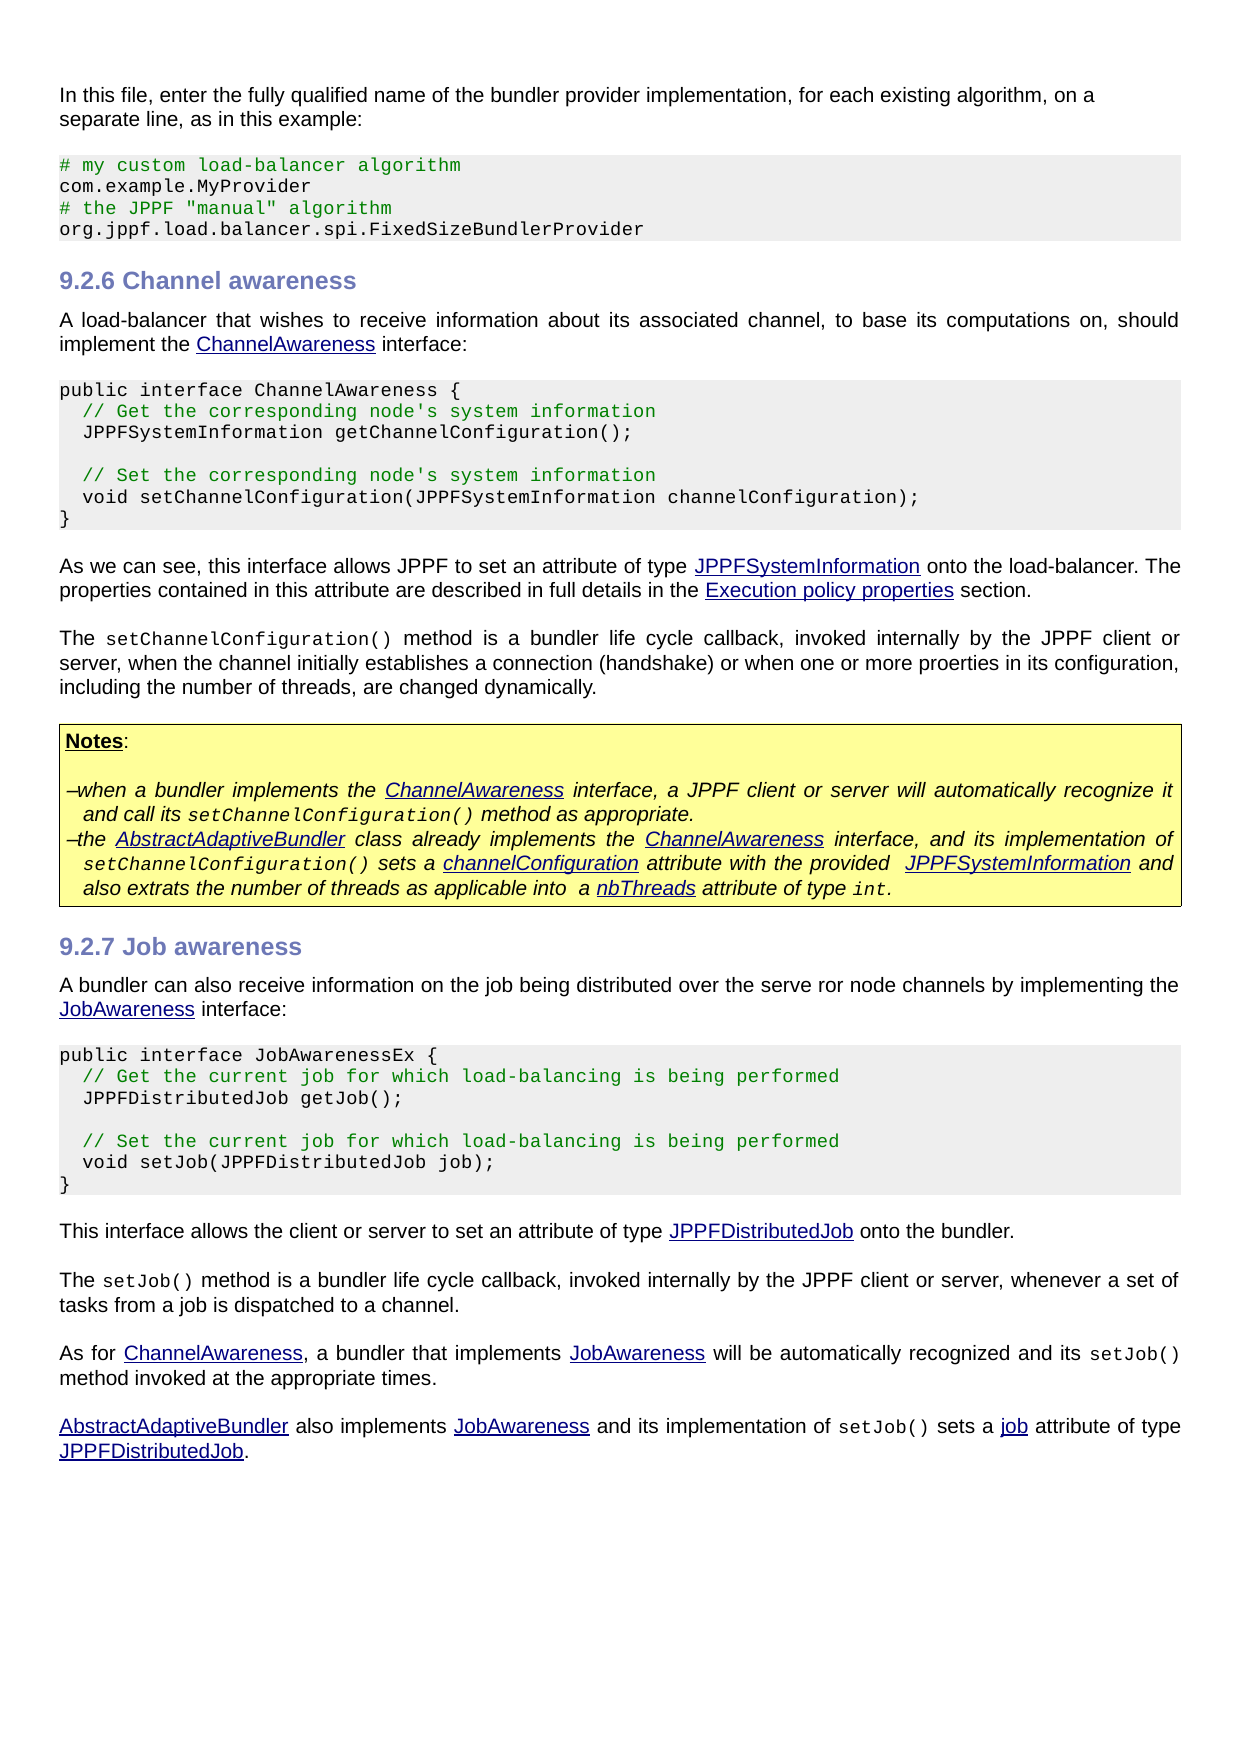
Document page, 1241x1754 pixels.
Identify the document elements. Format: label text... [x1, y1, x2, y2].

list the AbstractAdaptiveBundler class already implements the ChannelAwareness interface, and its implementation of setChannelConfiguration() sets a channelConfiguration attribute with the provided JPPFSystemInformation and also extrats the number of threads as applicable into a nbThreads attribute of type int. [60, 821, 1181, 906]
text // Get the corresponding node's system information [59, 401, 1181, 423]
text In this file, enter the fully qualified name of the bundler provider implementation, for each existing algorithm, on a separate line, as in this example: [59, 83, 1181, 131]
text // Get the current job for which load-balancing is being performed [59, 1067, 1181, 1088]
text As we can see, this interface allows JPPF to set an attribute of type JPPFSystemInformation onto the load-balancer. The properties contained in this attribute are described in full details in the Execution policy properties section. [59, 554, 1181, 602]
text } [59, 1174, 1181, 1195]
text } [59, 509, 1181, 530]
text public interface JobAwarenessEx { [59, 1045, 1181, 1067]
text Notes: [60, 725, 1181, 747]
text # my custom load-balancer algorithm [59, 155, 1181, 177]
text JPPFDistributedJob getJob(); [59, 1088, 1181, 1109]
text // Set the corresponding node's system information [59, 466, 1181, 487]
text void setChannelConfiguration(JPPFSystemInformation channelConfiguration); [59, 487, 1181, 509]
text This interface allows the client or server to set an attribute of type JPPFDistributedJob onto the bundler. [59, 1219, 1181, 1243]
text public interface ChannelAwareness { [59, 380, 1181, 401]
text A bundler can also receive information on the job being distributed over the serve ror node channels by implementing the JobAwareness interface: [59, 973, 1181, 1021]
text AbstractAdaptiveBundler also implements JobAwareness and its implementation of setJob() sets a job attribute of type JPPFDistributedJob. [59, 1414, 1181, 1463]
text A load-balancer that wishes to receive information about its associated channel, to base its computations on, should implement the ChannelAwareness interface: [59, 308, 1181, 356]
text void setJob(JPPFDistributedJob job); [59, 1152, 1181, 1174]
text JPPFSystemInformation getChannelConfiguration(); [59, 423, 1181, 444]
text As for ChannelAwareness, a bundler that implements JobAwareness will be automatically recognized and its setJob() method invoked at the appropriate times. [59, 1341, 1181, 1389]
subtitle Channel awareness [59, 266, 1181, 295]
text The setChannelConfiguration() method is a bundler life cycle callback, invoked internally by the JPPF client or server, when the channel initially establishes a connection (handshake) or when one or more proerties in its configuration, including the number of threads, are changed dynamically. [59, 626, 1181, 699]
text org.jppf.load.balancer.spi.FixedSizeBundlerProvider [59, 220, 1181, 241]
text The setJob() method is a bundler life cycle callback, invoked internally by the JPPF client or server, whenever a set of tasks from a job is dispatched to a channel. [59, 1268, 1181, 1317]
text // Set the current job for which load-balancing is being performed [59, 1131, 1181, 1152]
subtitle Job awareness [59, 931, 1181, 961]
list when a bundler implements the ChannelAwareness interface, a JPPF client or server will automatically recognize it and call its setChannelConfiguration() method as appropriate. [60, 772, 1181, 821]
text com.example.MyProvider [59, 177, 1181, 198]
text # the JPPF "manual" algorithm [59, 198, 1181, 220]
